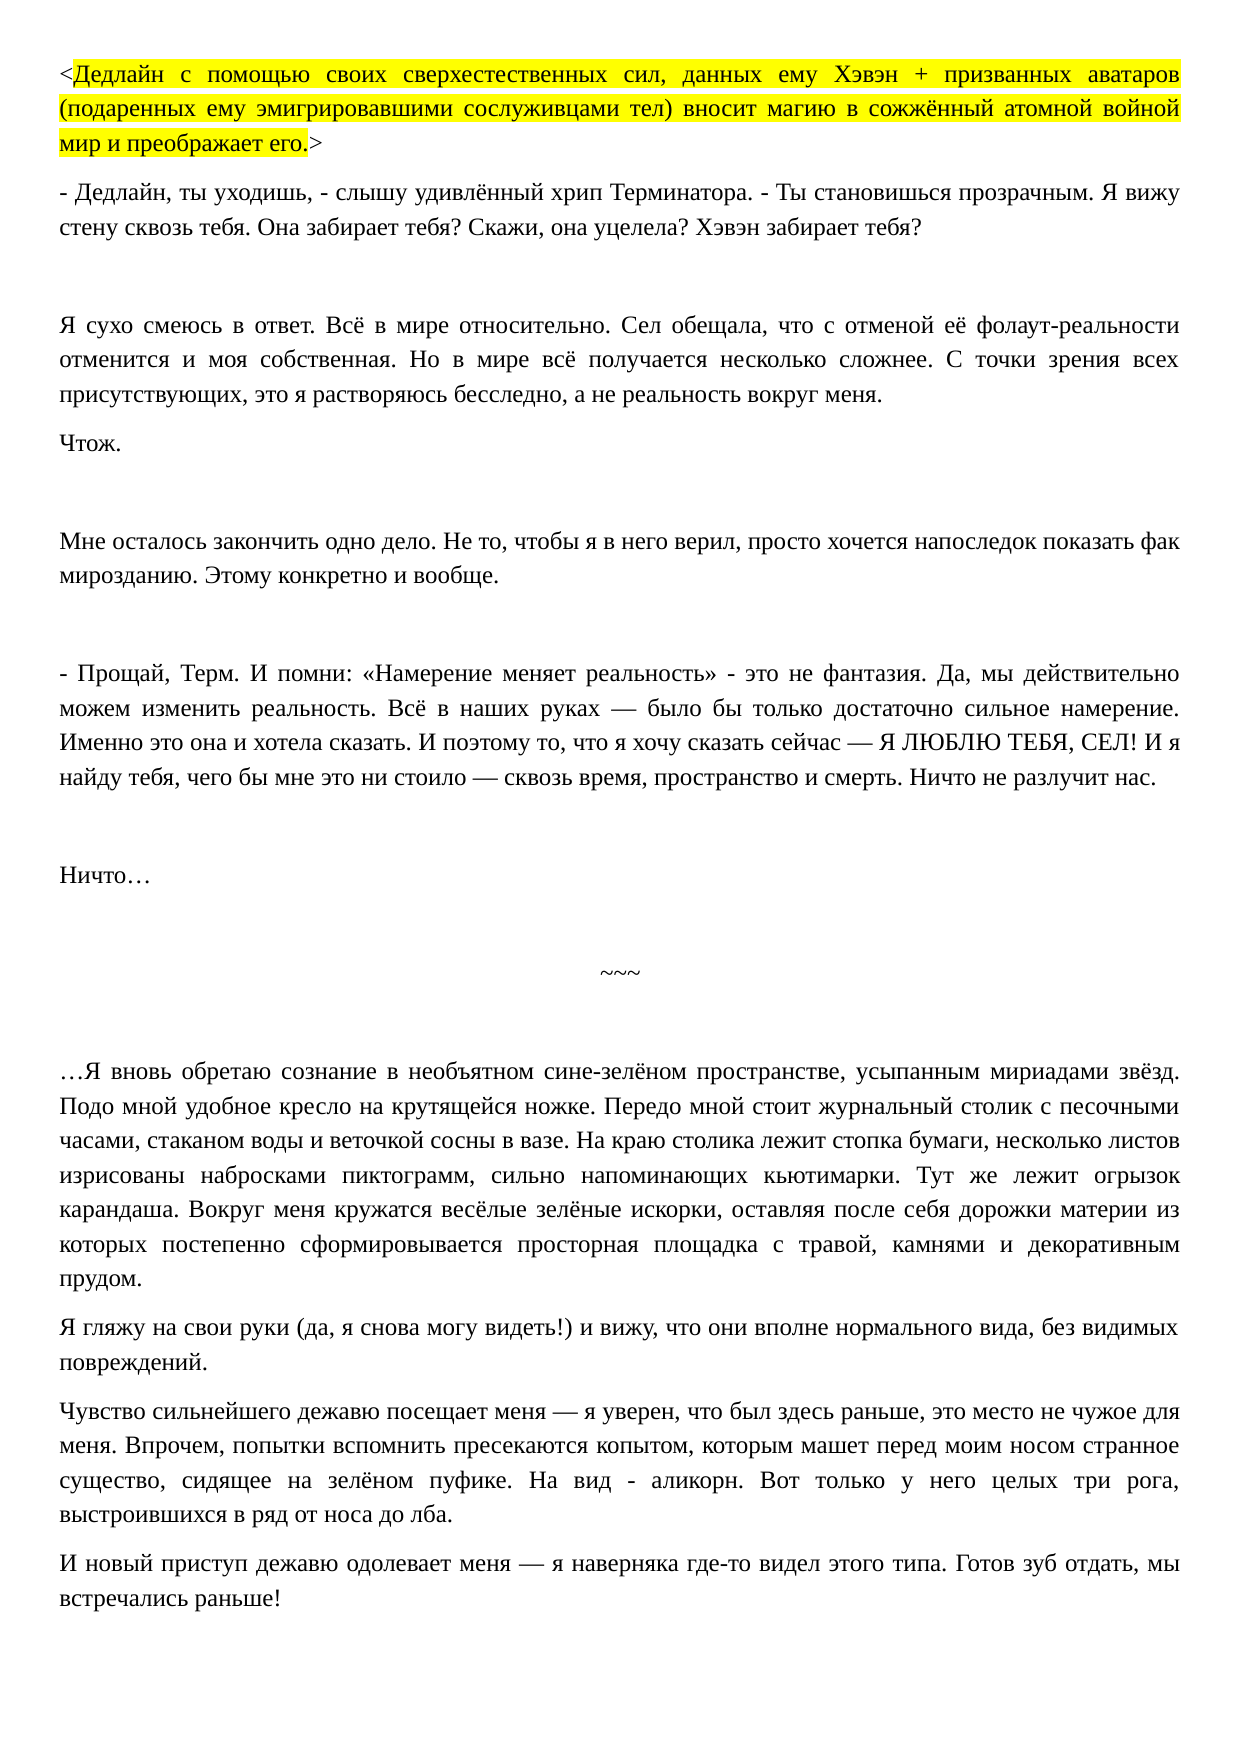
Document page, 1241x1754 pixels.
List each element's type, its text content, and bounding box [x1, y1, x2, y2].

text Чувство сильнейшего дежавю посещает меня — я уверен, что был здесь раньше, это место не чужое для меня. Впрочем, попытки вспомнить пресекаются копытом, которым машет перед моим носом странное существо, сидящее на зелёном пуфике. На вид - аликорн. Вот только у него целых три рога, выстроившихся в ряд от носа до лба. [59, 1396, 1181, 1528]
text - Прощай, Терм. И помни: «Намерение меняет реальность» - это не фантазия. Да, мы действительно можем изменить реальность. Всё в наших руках — было бы только достаточно сильное намерение. Именно это она и хотела сказать. И поэтому то, что я хочу сказать сейчас — Я ЛЮБЛЮ ТЕБЯ, СЕЛ! И я найду тебя, чего бы мне это ни стоило — сквозь время, пространство и смерть. Ничто не разлучит нас. [59, 658, 1181, 791]
text <Дедлайн с помощью своих сверхестественных сил, данных ему Хэвэн + призванных аватаров (подаренных ему эмигрировавшими сослуживцами тел) вносит магию в сожжённый атомной войной мир и преображает его.> [59, 59, 1181, 157]
text - Дедлайн, ты уходишь, - слышу удивлённый хрип Терминатора. - Ты становишься прозрачным. Я вижу стену сквозь тебя. Она забирает тебя? Скажи, она уцелела? Хэвэн забирает тебя? [59, 177, 1181, 240]
text Ничто… [59, 860, 1181, 889]
text Мне осталось закончить одно дело. Не то, чтобы я в него верил, просто хочется напоследок показать фак мирозданию. Этому конкретно и вообще. [59, 526, 1181, 589]
text …Я вновь обретаю сознание в необъятном сине-зелёном пространстве, усыпанным мириадами звёзд. Подо мной удобное кресло на крутящейся ножке. Передо мной стоит журнальный столик с песочными часами, стаканом воды и веточкой сосны в вазе. На краю столика лежит стопка бумаги, несколько листов изрисованы набросками пиктограмм, сильно напоминающих кьютимарки. Тут же лежит огрызок карандаша. Вокруг меня кружатся весёлые зелёные искорки, оставляя после себя дорожки материи из которых постепенно сформировывается просторная площадка с травой, камнями и декоративным прудом. [59, 1056, 1181, 1292]
text Я гляжу на свои руки (да, я снова могу видеть!) и вижу, что они вполне нормального вида, без видимых повреждений. [59, 1312, 1181, 1375]
text И новый приступ дежавю одолевает меня — я наверняка где-то видел этого типа. Готов зуб отдать, мы встречались раньше! [59, 1548, 1181, 1611]
text ~~~ [59, 958, 1181, 987]
text Чтож. [59, 428, 1181, 456]
text Я сухо смеюсь в ответ. Всё в мире относительно. Сел обещала, что с отменой её фолаут-реальности отменится и моя собственная. Но в мире всё получается несколько сложнее. С точки зрения всех присутствующих, это я растворяюсь бесследно, а не реальность вокруг меня. [59, 310, 1181, 407]
